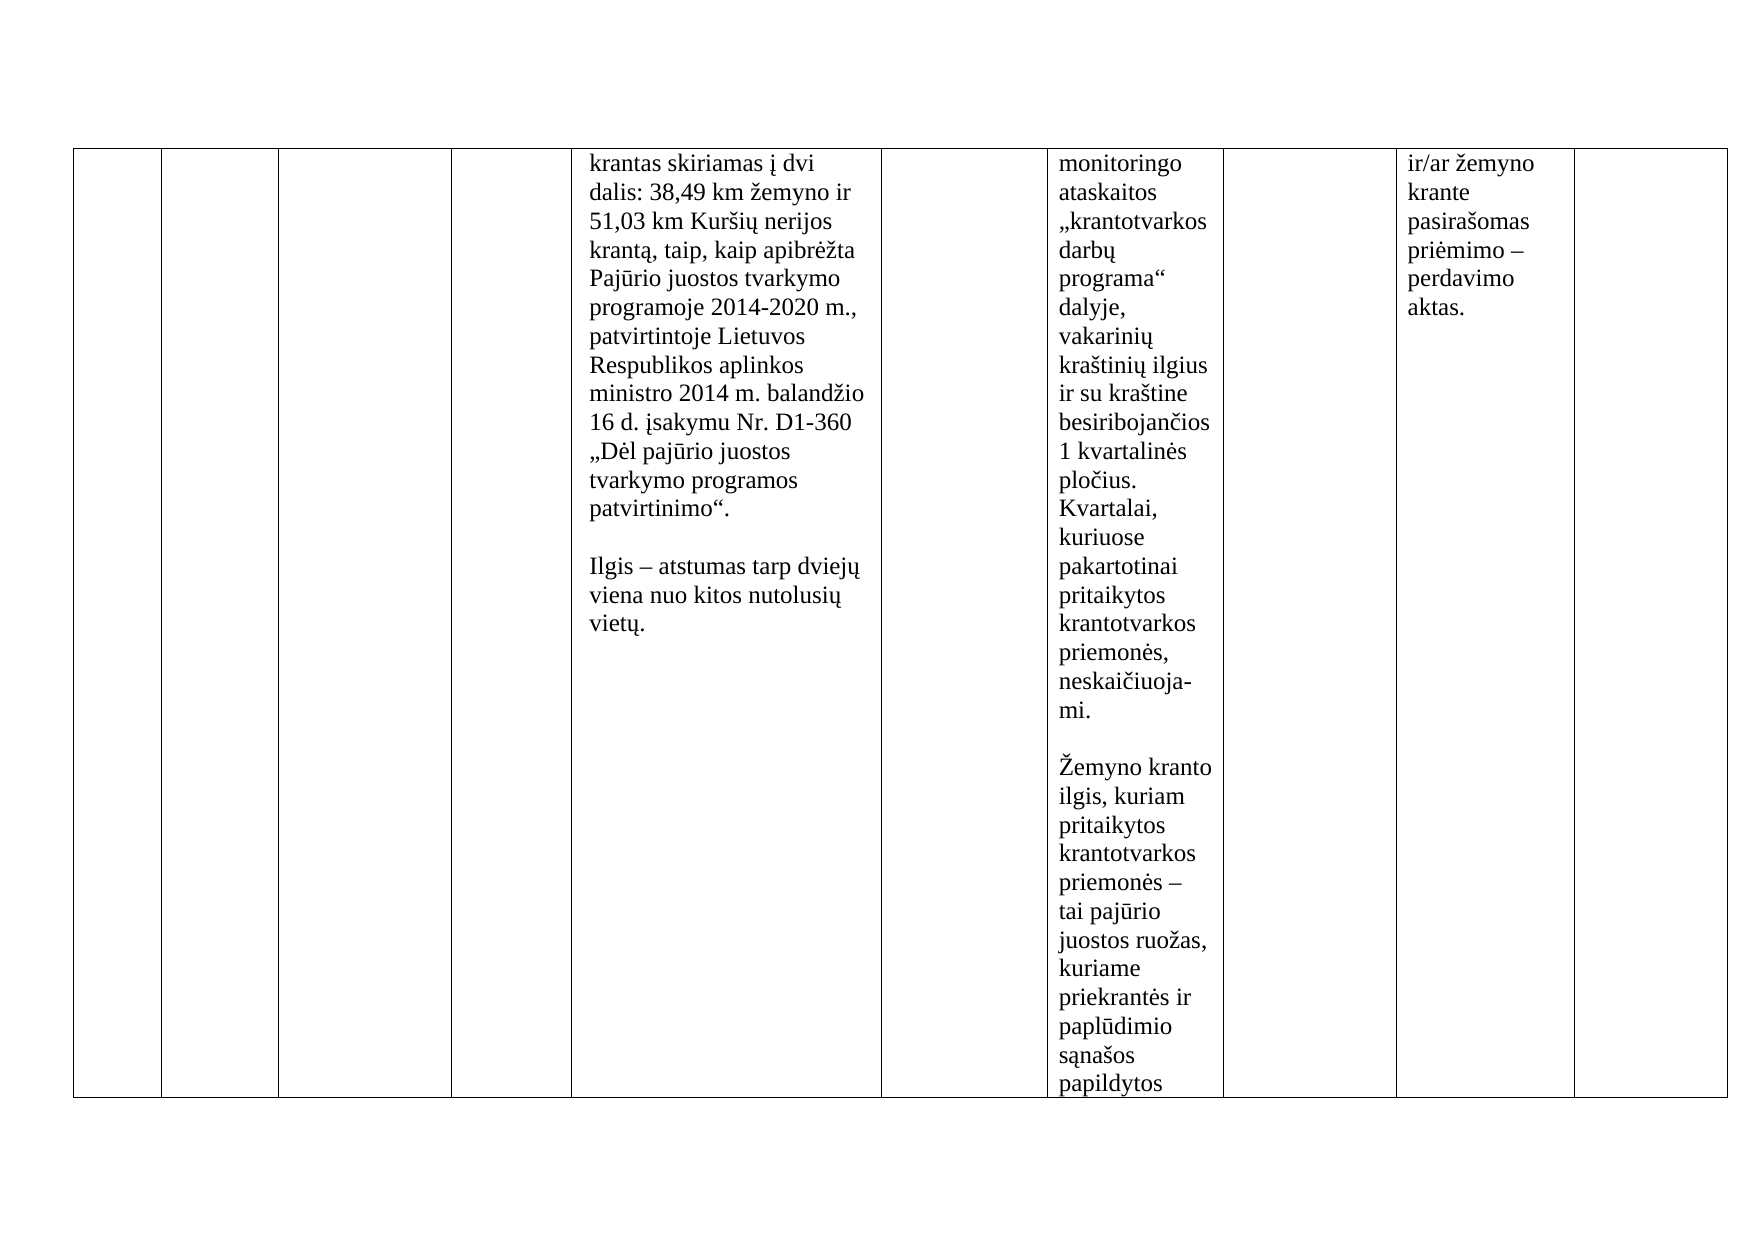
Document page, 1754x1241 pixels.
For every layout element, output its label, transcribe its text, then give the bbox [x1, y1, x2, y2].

table_cell ir/ar žemyno krante pasirašomas priėmimo – perdavimo aktas. [1397, 149, 1574, 1097]
table_cell [162, 149, 278, 1097]
table_cell [1224, 149, 1396, 1097]
table_cell [452, 149, 571, 1097]
table_cell [1575, 149, 1727, 1097]
table_cell [279, 149, 451, 1097]
table_cell monitoringo ataskaitos „krantotvarkos darbų programa“ dalyje, vakarinių kraštinių ilgius ir su kraštine besiribojančios 1 kvartalinės pločius. Kvartalai, kuriuose pakartotinai pritaikytos krantotvarkos priemonės, neskaičiuoja-mi. Žemyno kranto ilgis, kuriam pritaikytos krantotvarkos priemonės – tai pajūrio juostos ruožas, kuriame priekrantės ir paplūdimio sąnašos papildytos [1048, 149, 1223, 1097]
table_cell krantas skiriamas į dvi dalis: 38,49 km žemyno ir 51,03 km Kuršių nerijos krantą, taip, kaip apibrėžta Pajūrio juostos tvarkymo programoje 2014-2020 m., patvirtintoje Lietuvos Respublikos aplinkos ministro 2014 m. balandžio 16 d. įsakymu Nr. D1-360 „Dėl pajūrio juostos tvarkymo programos patvirtinimo“. Ilgis – atstumas tarp dviejų viena nuo kitos nutolusių vietų. [572, 149, 881, 1097]
table_cell [882, 149, 1047, 1097]
table_cell [74, 149, 161, 1097]
